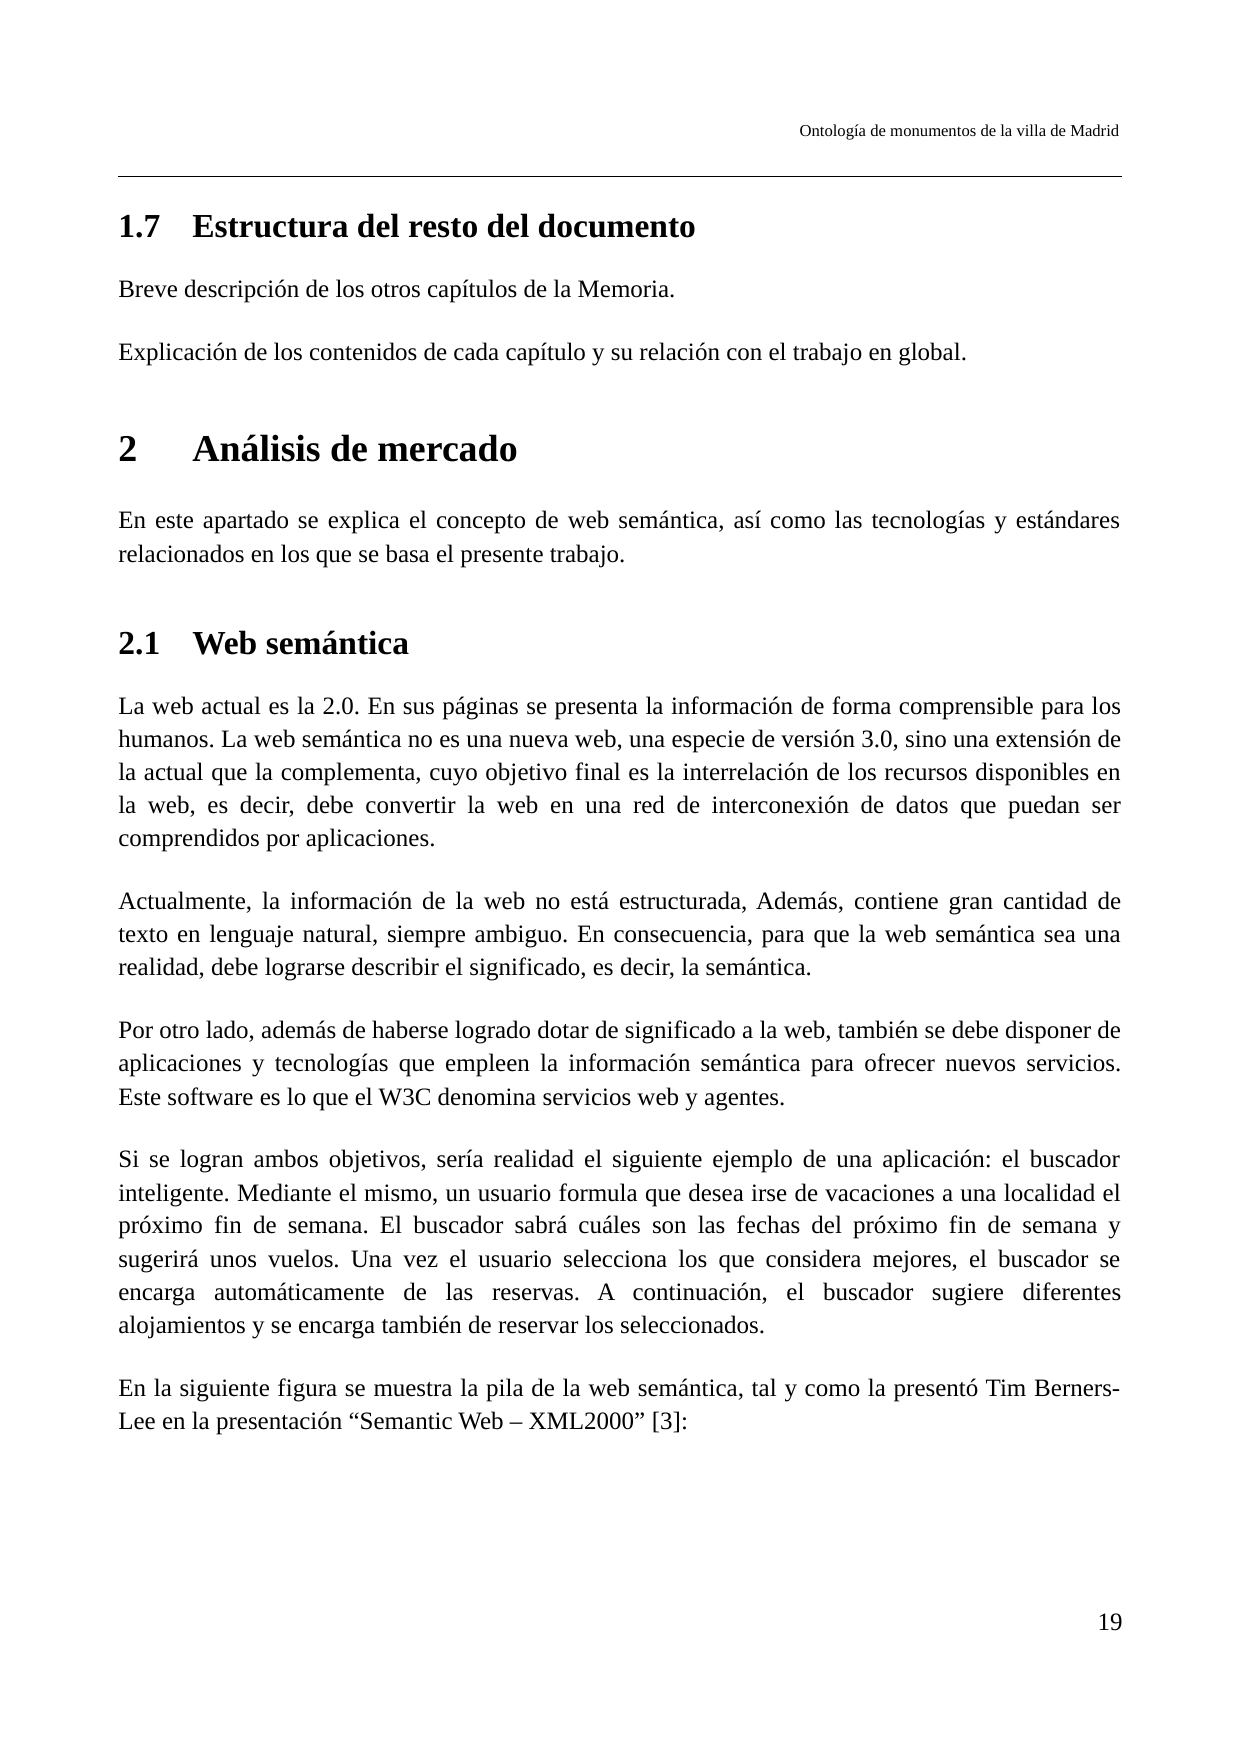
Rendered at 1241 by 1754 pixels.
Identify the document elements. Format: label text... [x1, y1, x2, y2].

text La web actual es la 2.0. En sus páginas se presenta la información de forma comprensible para los humanos. La web semántica no es una nueva web, una especie de versión 3.0, sino una extensión de la actual que la complementa, cuyo objetivo final es la interrelación de los recursos disponibles en la web, es decir, debe convertir la web en una red de interconexión de datos que puedan ser comprendidos por aplicaciones. [118, 691, 1122, 852]
subtitle Estructura del resto del documento [118, 206, 1122, 244]
text Explicación de los contenidos de cada capítulo y su relación con el trabajo en global. [118, 337, 1122, 366]
text En la siguiente figura se muestra la pila de la web semántica, tal y como la presentó Tim Berners-Lee en la presentación “Semantic Web – XML2000” [3]: [118, 1373, 1122, 1434]
subtitle Web semántica [118, 623, 1122, 661]
text Por otro lado, además de haberse logrado dotar de significado a la web, también se debe disponer de aplicaciones y tecnologías que empleen la información semántica para ofrecer nuevos servicios. Este software es lo que el W3C denomina servicios web y agentes. [118, 1016, 1122, 1110]
text Breve descripción de los otros capítulos de la Memoria. [118, 274, 1122, 303]
text En este apartado se explica el concepto de web semántica, así como las tecnologías y estándares relacionados en los que se basa el presente trabajo. [118, 506, 1122, 567]
text Actualmente, la información de la web no está estructurada, Además, contiene gran cantidad de texto en lenguaje natural, siempre ambiguo. En consecuencia, para que la web semántica sea una realidad, debe lograrse describir el significado, es decir, la semántica. [118, 886, 1122, 981]
subtitle Análisis de mercado [118, 426, 1122, 469]
text Si se logran ambos objetivos, sería realidad el siguiente ejemplo de una aplicación: el buscador inteligente. Mediante el mismo, un usuario formula que desea irse de vacaciones a una localidad el próximo fin de semana. El buscador sabrá cuáles son las fechas del próximo fin de semana y sugerirá unos vuelos. Una vez el usuario selecciona los que considera mejores, el buscador se encarga automáticamente de las reservas. A continuación, el buscador sugiere diferentes alojamientos y se encarga también de reservar los seleccionados. [118, 1144, 1122, 1338]
